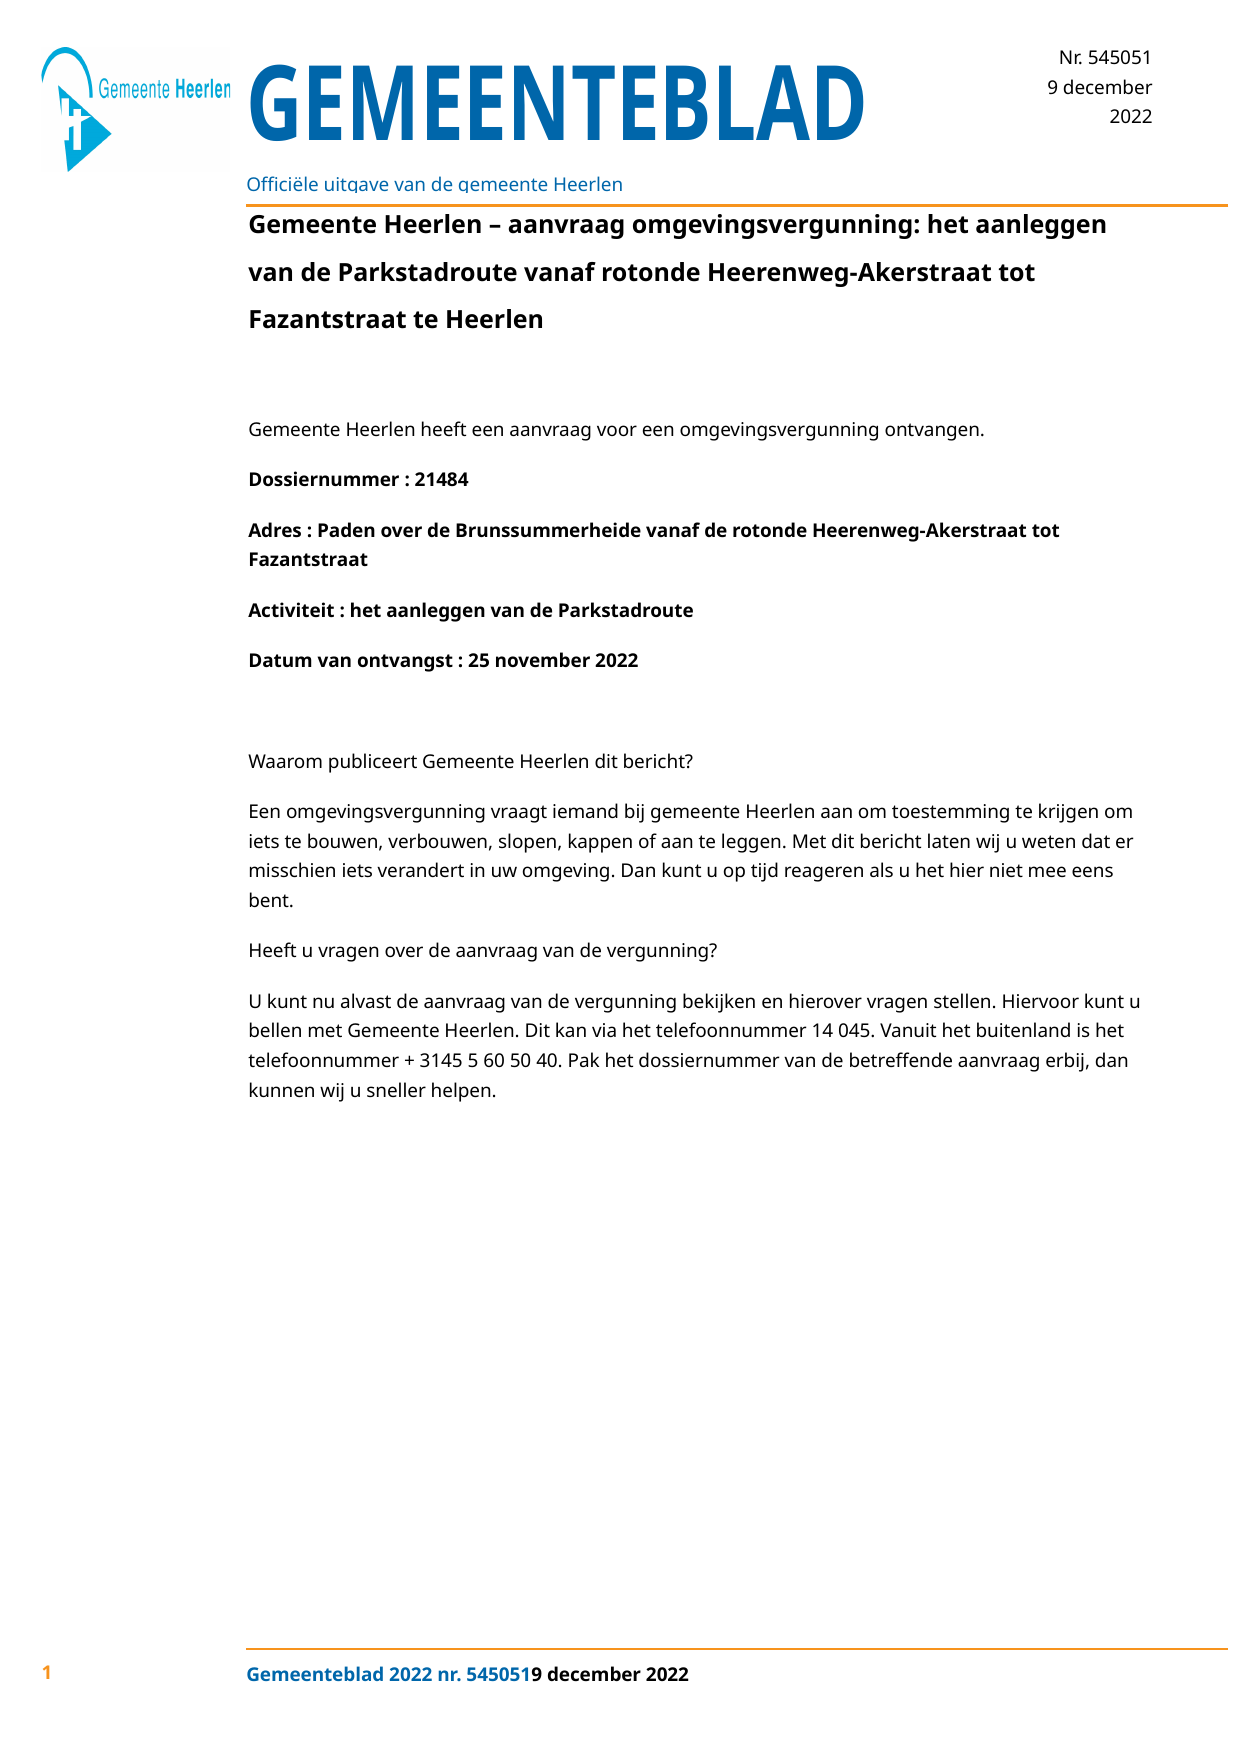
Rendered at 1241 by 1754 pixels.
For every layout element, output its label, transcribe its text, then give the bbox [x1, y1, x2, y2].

text Activiteit : het aanleggen van de Parkstadroute [248, 597, 1152, 622]
picture [41, 47, 59, 70]
text Een omgevingsvergunning vraagt iemand bij gemeente Heerlen aan om toestemming te krijgen om iets te bouwen, verbouwen, slopen, kappen of aan te leggen. Met dit bericht laten wij u weten dat er misschien iets verandert in uw omgeving. Dan kunt u op tijd reageren als u het hier niet mee eens bent. [248, 798, 1152, 913]
text U kunt nu alvast de aanvraag van de vergunning bekijken en hierover vragen stellen. Hiervoor kunt u bellen met Gemeente Heerlen. Dit kan via het telefoonnummer 14 045. Vanuit het buitenland is het telefoonnummer + 3145 5 60 50 40. Pak het dossiernummer van de betreffende aanvraag erbij, dan kunnen wij u sneller helpen. [248, 988, 1152, 1102]
text Waarom publiceert Gemeente Heerlen dit bericht? [248, 748, 1152, 774]
text Datum van ontvangst : 25 november 2022 [248, 647, 1152, 673]
text Heeft u vragen over de aanvraag van de vergunning? [248, 938, 1152, 963]
text Adres : Paden over de Brunssummerheide vanaf de rotonde Heerenweg-Akerstraat tot Fazantstraat [248, 517, 1152, 572]
picture [41, 47, 231, 172]
text Dossiernummer : 21484 [248, 466, 1152, 492]
text Gemeente Heerlen – aanvraag omgevingsvergunning: het aanleggen van de Parkstadroute vanaf rotonde Heerenweg-Akerstraat tot Fazantstraat te Heerlen [248, 207, 1152, 336]
text Gemeente Heerlen heeft een aanvraag voor een omgevingsvergunning ontvangen. [248, 416, 1152, 442]
